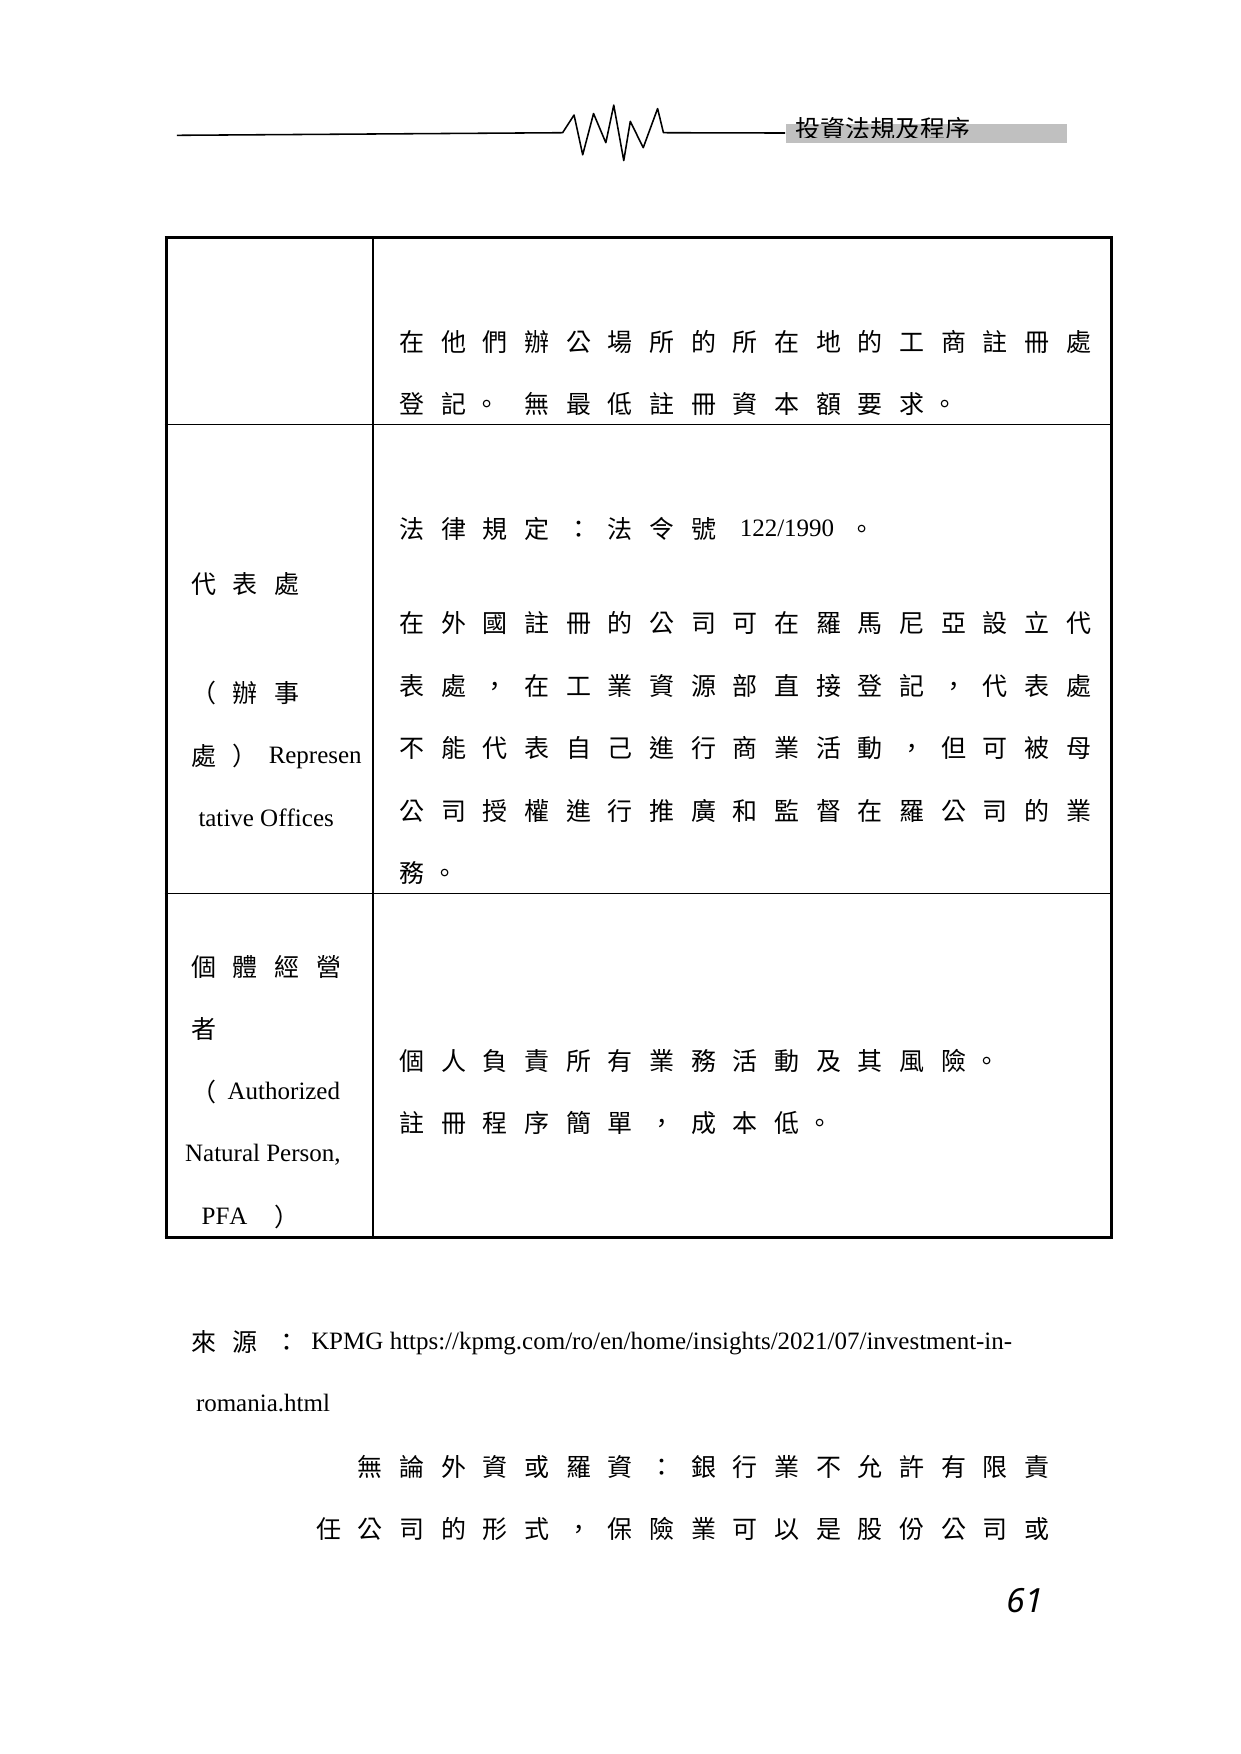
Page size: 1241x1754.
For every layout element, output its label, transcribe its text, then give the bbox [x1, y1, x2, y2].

table_cell 代表處 （辦事處）Representative Offices [168, 425, 372, 892]
table_header 在他們辦公場所的所在地的工商註冊處登記。無最低註冊資本額要求。 [374, 239, 1110, 424]
table_cell 個人負責所有業務活動及其風險。 註冊程序簡單，成本低。 [374, 894, 1110, 1236]
text 無論外資或羅資：銀行業不允許有限責任公司的形式，保險業可以是股份公司或 [281, 1424, 1058, 1549]
text 來源：KPMG https://kpmg.com/ro/en/home/insights/2021/07/investment-in-romania.html [183, 1299, 1058, 1424]
table_header [168, 239, 372, 424]
table_cell 法律規定：法令號122/1990。 在外國註冊的公司可在羅馬尼亞設立代表處，在工業資源部直接登記，代表處不能代表自己進行商業活動，但可被母公司授權進行推廣和監督在羅公司的業務。 [374, 425, 1110, 892]
table_cell 個體經營者（Authorized Natural Person, PFA） [168, 894, 372, 1236]
